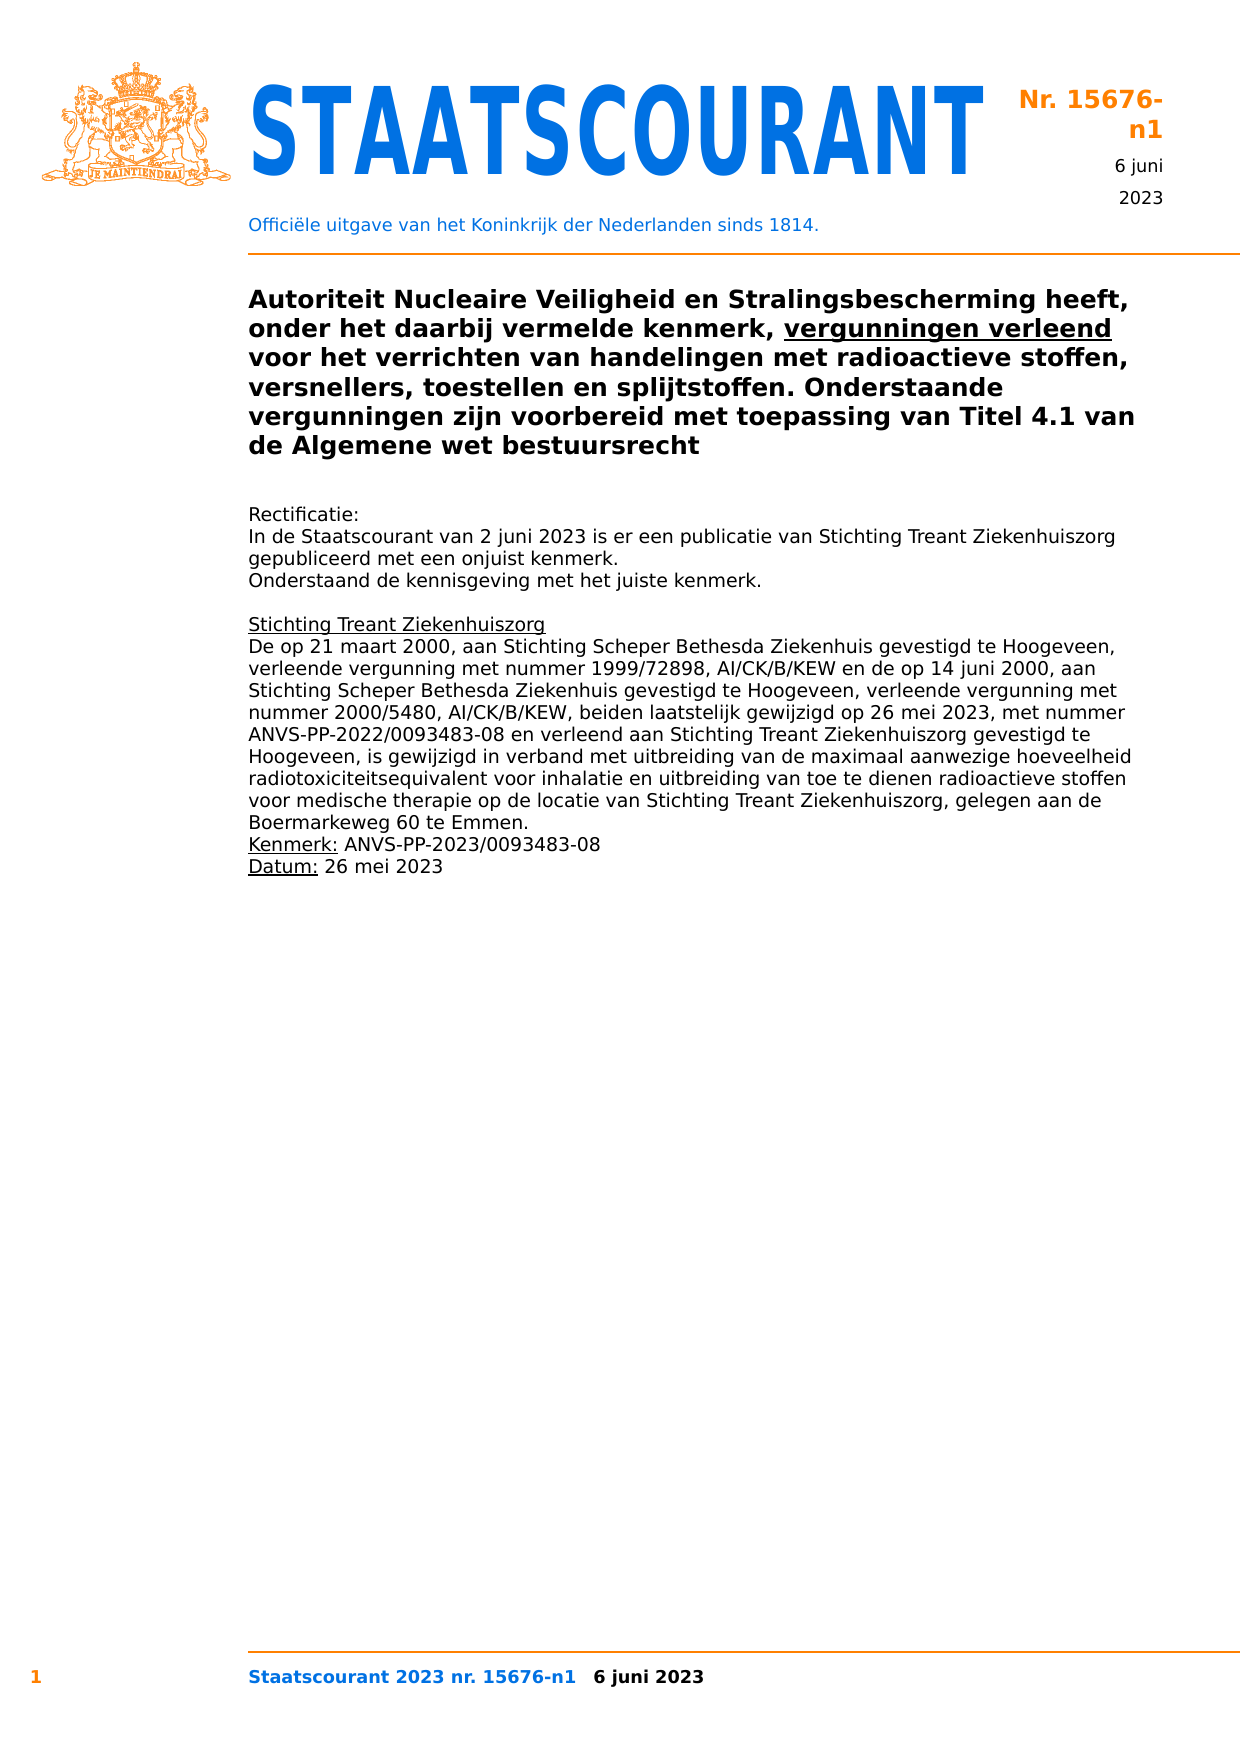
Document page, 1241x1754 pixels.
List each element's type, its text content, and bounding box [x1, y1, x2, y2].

table_header STAATSCOURANT [248, 62, 998, 215]
table_cell Officiële uitgave van het Koninkrijk der Nederlanden sinds 1814. [248, 215, 1240, 253]
table_cell 6 juni [998, 150, 1240, 182]
text Datum: 26 mei 2023 [248, 856, 1163, 878]
text Onderstaand de kennisgeving met het juiste kenmerk. [248, 570, 1163, 592]
subtitle Autoriteit Nucleaire Veiligheid en Stralingsbescherming heeft, onder het daarbij vermelde kenmerk, vergunningen verleend voor het verrichten van handelingen met radioactieve stoffen, versnellers, toestellen en splijtstoffen. Onderstaande vergunningen zijn voorbereid met toepassing van Titel 4.1 van de Algemene wet bestuursrecht [248, 285, 1163, 460]
text Kenmerk: ANVS-PP-2023/0093483-08 [248, 834, 1163, 856]
text De op 21 maart 2000, aan Stichting Scheper Bethesda Ziekenhuis gevestigd te Hoogeveen, verleende vergunning met nummer 1999/72898, AI/CK/B/KEW en de op 14 juni 2000, aan Stichting Scheper Bethesda Ziekenhuis gevestigd te Hoogeveen, verleende vergunning met nummer 2000/5480, AI/CK/B/KEW, beiden laatstelijk gewijzigd op 26 mei 2023, met nummer ANVS-PP-2022/0093483-08 en verleend aan Stichting Treant Ziekenhuiszorg gevestigd te Hoogeveen, is gewijzigd in verband met uitbreiding van de maximaal aanwezige hoeveelheid radiotoxiciteitsequivalent voor inhalatie en uitbreiding van toe te dienen radioactieve stoffen voor medische therapie op de locatie van Stichting Treant Ziekenhuiszorg, gelegen aan de Boermarkeweg 60 te Emmen. [248, 636, 1163, 834]
table_header Nr. 15676-n1 [998, 62, 1240, 150]
table_header [25, 62, 248, 253]
picture [41, 62, 231, 186]
table_cell 2023 [998, 183, 1240, 215]
text Rectificatie: [248, 504, 1163, 526]
text In de Staatscourant van 2 juni 2023 is er een publicatie van Stichting Treant Ziekenhuiszorg gepubliceerd met een onjuist kenmerk. [248, 526, 1163, 570]
text Stichting Treant Ziekenhuiszorg [248, 614, 1163, 636]
